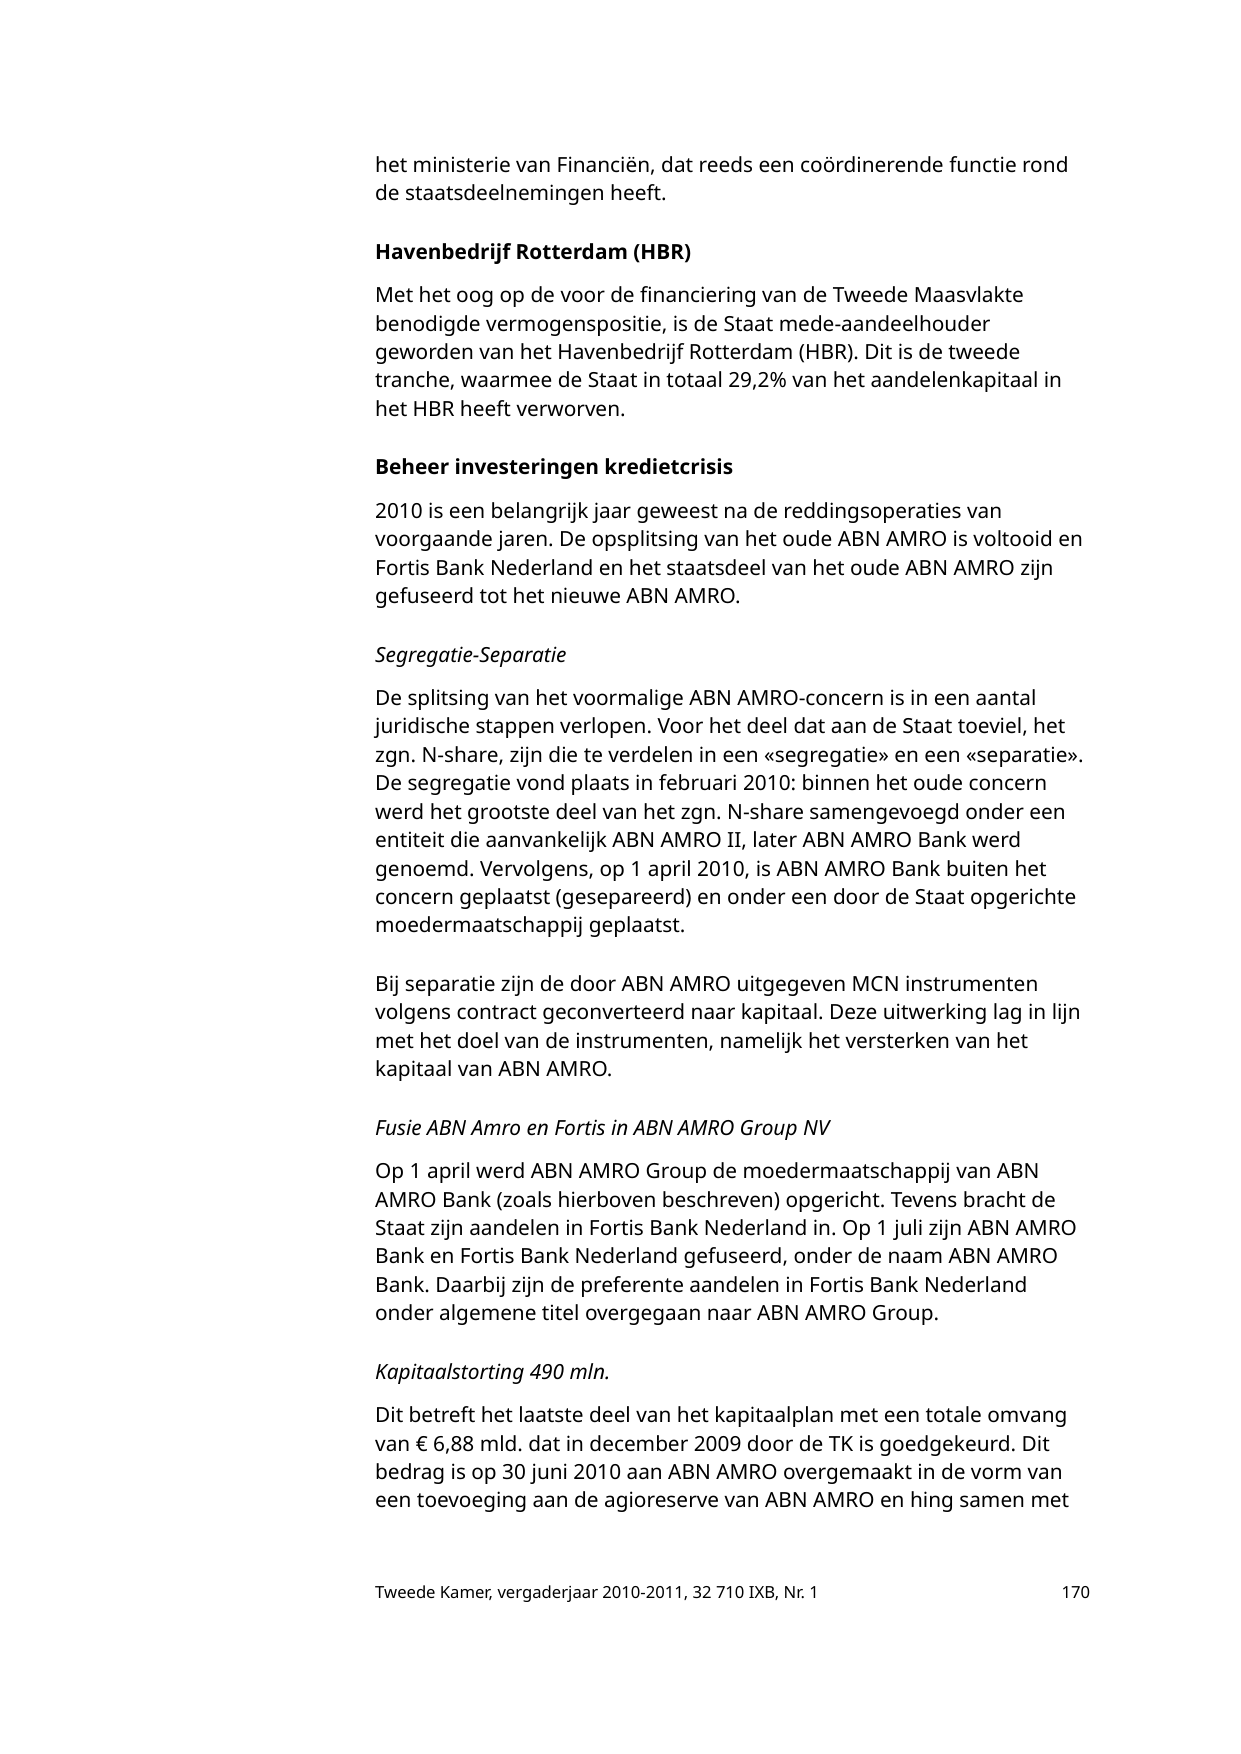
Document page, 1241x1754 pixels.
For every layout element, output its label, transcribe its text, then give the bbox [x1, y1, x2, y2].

text Havenbedrijf Rotterdam (HBR) [375, 237, 1090, 265]
text Met het oog op de voor de financiering van de Tweede Maasvlakte benodigde vermogenspositie, is de Staat mede-aandeelhouder geworden van het Havenbedrijf Rotterdam (HBR). Dit is de tweede tranche, waarmee de Staat in totaal 29,2% van het aandelenkapitaal in het HBR heeft verworven. [375, 280, 1090, 422]
text Op 1 april werd ABN AMRO Group de moedermaatschappij van ABN AMRO Bank (zoals hierboven beschreven) opgericht. Tevens bracht de Staat zijn aandelen in Fortis Bank Nederland in. Op 1 juli zijn ABN AMRO Bank en Fortis Bank Nederland gefuseerd, onder de naam ABN AMRO Bank. Daarbij zijn de preferente aandelen in Fortis Bank Nederland onder algemene titel overgegaan naar ABN AMRO Group. [375, 1156, 1090, 1327]
text Beheer investeringen kredietcrisis [375, 452, 1090, 481]
text Dit betreft het laatste deel van het kapitaalplan met een totale omvang van € 6,88 mld. dat in december 2009 door de TK is goedgekeurd. Dit bedrag is op 30 juni 2010 aan ABN AMRO overgemaakt in de vorm van een toevoeging aan de agioreserve van ABN AMRO en hing samen met [375, 1400, 1090, 1514]
text Fusie ABN Amro en Fortis in ABN AMRO Group NV [375, 1113, 1090, 1141]
text Segregatie-Separatie [375, 640, 1090, 668]
text Kapitaalstorting 490 mln. [375, 1357, 1090, 1385]
text De splitsing van het voormalige ABN AMRO-concern is in een aantal juridische stappen verlopen. Voor het deel dat aan de Staat toeviel, het zgn. N-share, zijn die te verdelen in een «segregatie» en een «separatie». De segregatie vond plaats in februari 2010: binnen het oude concern werd het grootste deel van het zgn. N-share samengevoegd onder een entiteit die aanvankelijk ABN AMRO II, later ABN AMRO Bank werd genoemd. Vervolgens, op 1 april 2010, is ABN AMRO Bank buiten het concern geplaatst (gesepareerd) en onder een door de Staat opgerichte moedermaatschappij geplaatst. [375, 683, 1090, 939]
text 2010 is een belangrijk jaar geweest na de reddingsoperaties van voorgaande jaren. De opsplitsing van het oude ABN AMRO is voltooid en Fortis Bank Nederland en het staatsdeel van het oude ABN AMRO zijn gefuseerd tot het nieuwe ABN AMRO. [375, 496, 1090, 610]
text het ministerie van Financiën, dat reeds een coördinerende functie rond de staatsdeelnemingen heeft. [375, 150, 1090, 207]
text Bij separatie zijn de door ABN AMRO uitgegeven MCN instrumenten volgens contract geconverteerd naar kapitaal. Deze uitwerking lag in lijn met het doel van de instrumenten, namelijk het versterken van het kapitaal van ABN AMRO. [375, 969, 1090, 1083]
